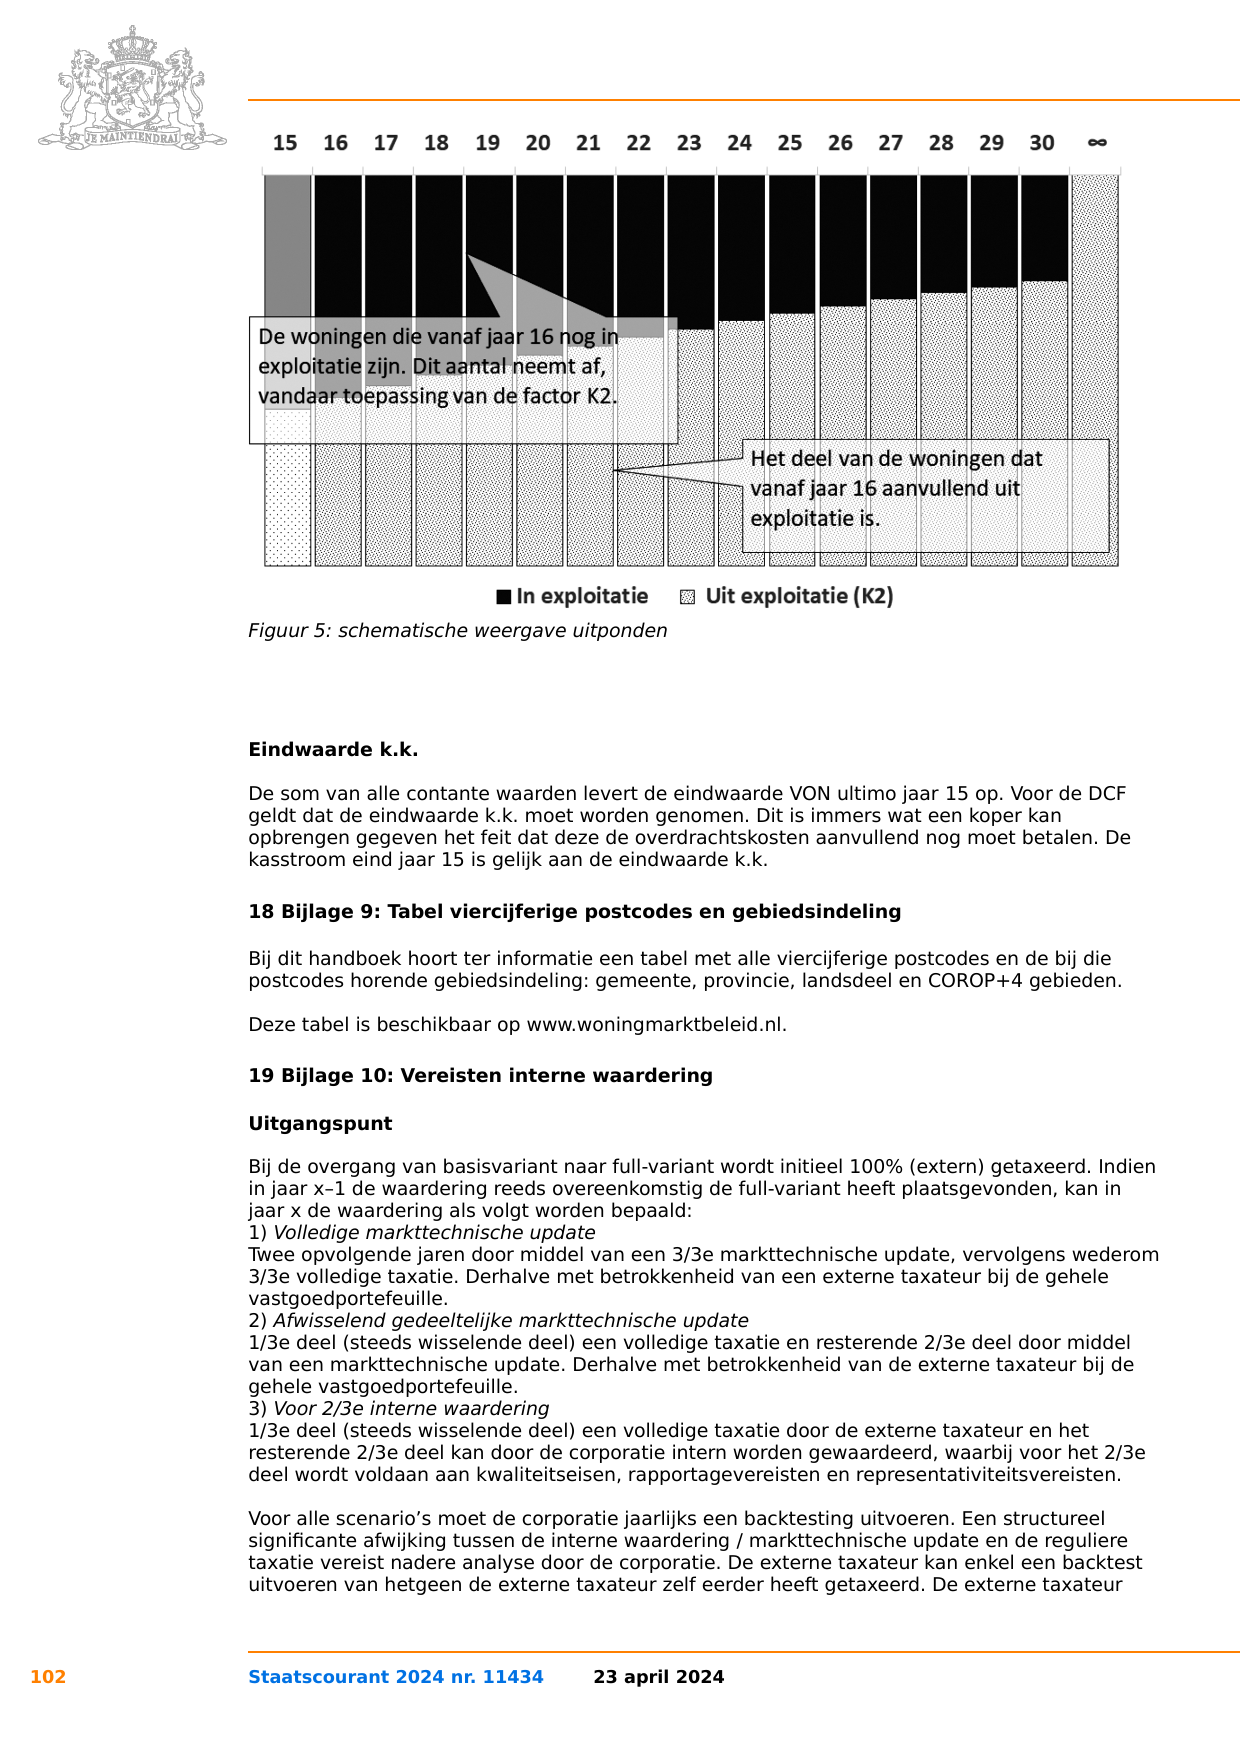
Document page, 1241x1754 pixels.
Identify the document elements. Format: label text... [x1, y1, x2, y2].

text Figuur 5: schematische weergave uitponden [248, 620, 1134, 642]
text Bij dit handboek hoort ter informatie een tabel met alle viercijferige postcodes en de bij die postcodes horende gebiedsindeling: gemeente, provincie, landsdeel en COROP+4 gebieden. [248, 948, 1163, 992]
text 2) Afwisselend gedeeltelijke markttechnische update [248, 1310, 1163, 1332]
subtitle 19 Bijlage 10: Vereisten interne waardering [248, 1065, 1163, 1087]
picture [248, 130, 1134, 609]
text Voor alle scenario’s moet de corporatie jaarlijks een backtesting uitvoeren. Een structureel significante afwijking tussen de interne waardering / markttechnische update en de reguliere taxatie vereist nadere analyse door de corporatie. De externe taxateur kan enkel een backtest uitvoeren van hetgeen de externe taxateur zelf eerder heeft getaxeerd. De externe taxateur [248, 1508, 1163, 1596]
text De som van alle contante waarden levert de eindwaarde VON ultimo jaar 15 op. Voor de DCF geldt dat de eindwaarde k.k. moet worden genomen. Dit is immers wat een koper kan opbrengen gegeven het feit dat deze de overdrachtskosten aanvullend nog moet betalen. De kasstroom eind jaar 15 is gelijk aan de eindwaarde k.k. [248, 783, 1163, 871]
text Bij de overgang van basisvariant naar full-variant wordt initieel 100% (extern) getaxeerd. Indien in jaar x–1 de waardering reeds overeenkomstig de full-variant heeft plaatsgevonden, kan in jaar x de waardering als volgt worden bepaald: [248, 1156, 1163, 1222]
text 1/3e deel (steeds wisselende deel) een volledige taxatie door de externe taxateur en het resterende 2/3e deel kan door de corporatie intern worden gewaardeerd, waarbij voor het 2/3e deel wordt voldaan aan kwaliteitseisen, rapportagevereisten en representativiteitsvereisten. [248, 1420, 1163, 1486]
text 1/3e deel (steeds wisselende deel) een volledige taxatie en resterende 2/3e deel door middel van een markttechnische update. Derhalve met betrokkenheid van de externe taxateur bij de gehele vastgoedportefeuille. [248, 1332, 1163, 1398]
picture [38, 25, 227, 150]
text 1) Volledige markttechnische update [248, 1222, 1163, 1244]
text Twee opvolgende jaren door middel van een 3/3e markttechnische update, vervolgens wederom 3/3e volledige taxatie. Derhalve met betrokkenheid van een externe taxateur bij de gehele vastgoedportefeuille. [248, 1244, 1163, 1310]
text Deze tabel is beschikbaar op www.woningmarktbeleid.nl. [248, 1013, 1163, 1035]
text 3) Voor 2/3e interne waardering [248, 1398, 1163, 1420]
subtitle Uitgangspunt [248, 1112, 1163, 1134]
subtitle Eindwaarde k.k. [248, 739, 1163, 761]
subtitle 18 Bijlage 9: Tabel viercijferige postcodes en gebiedsindeling [248, 901, 1163, 923]
